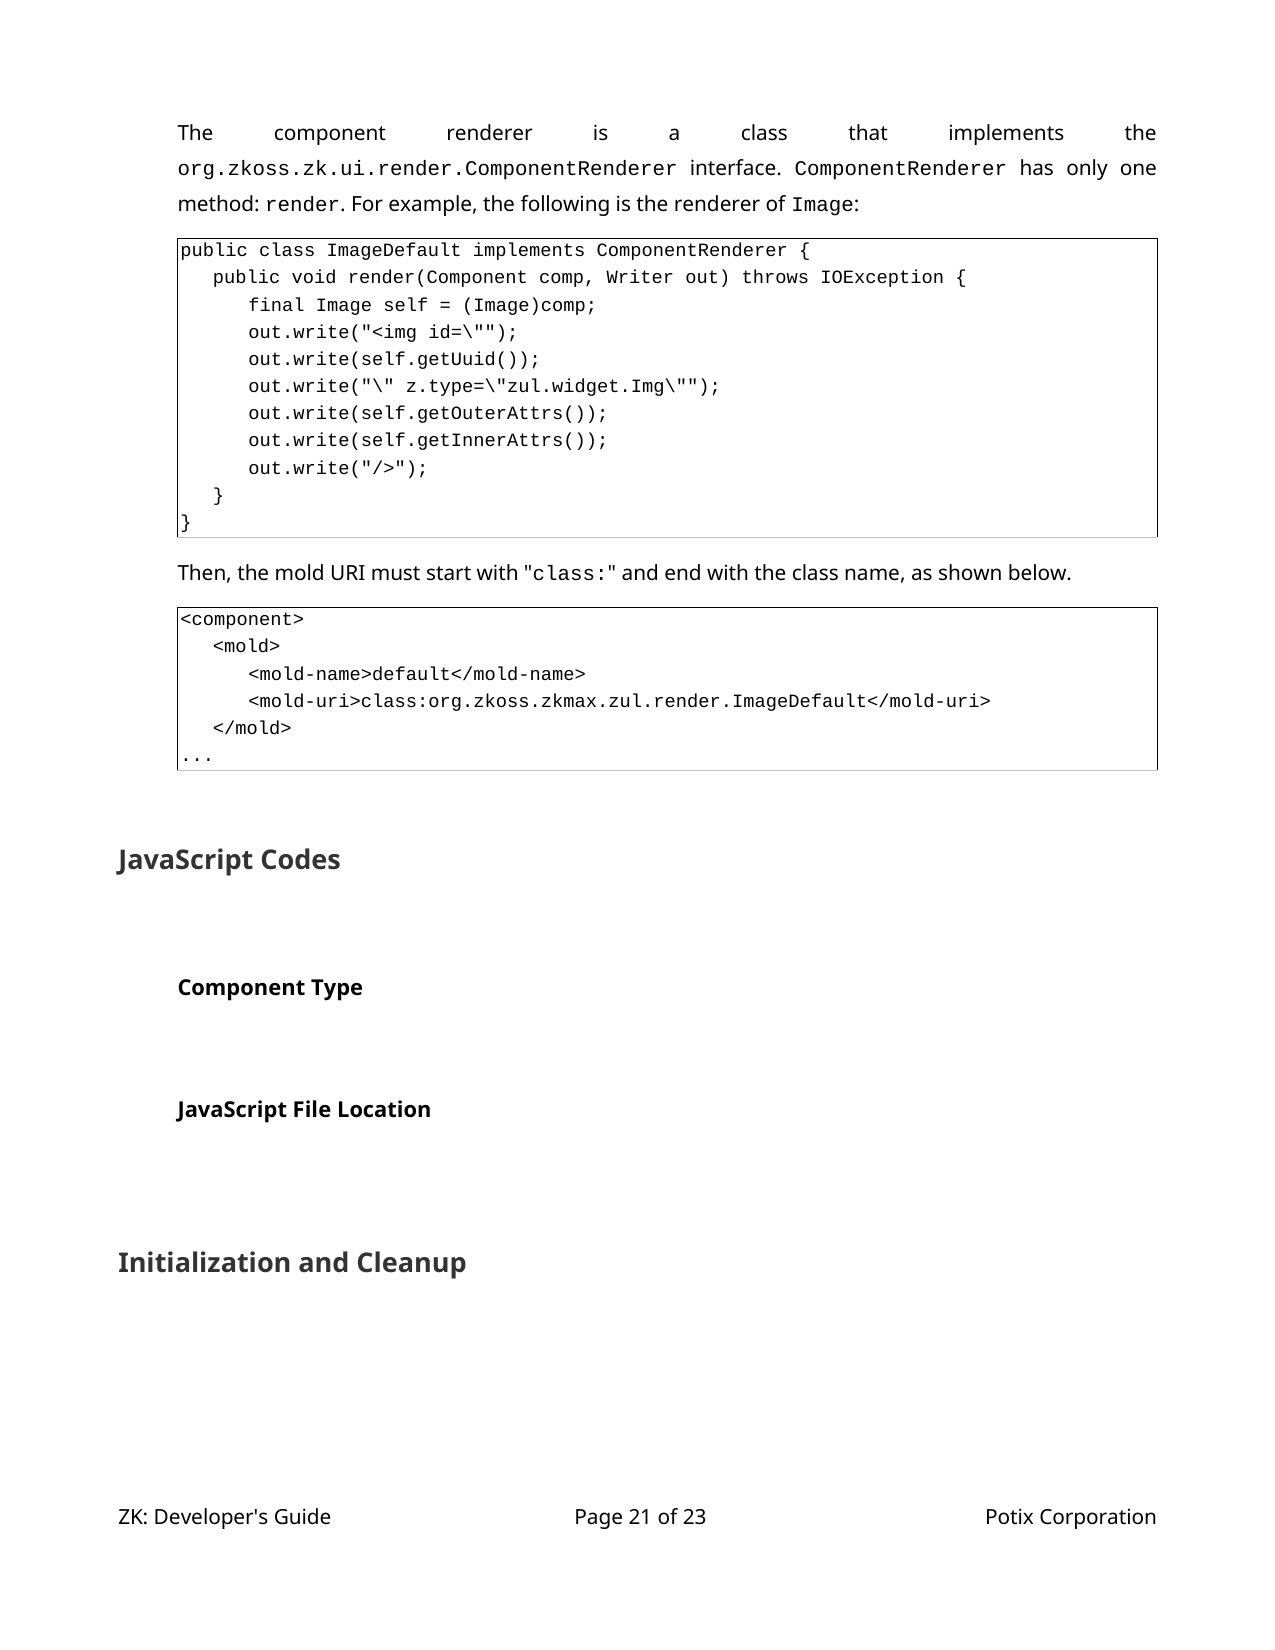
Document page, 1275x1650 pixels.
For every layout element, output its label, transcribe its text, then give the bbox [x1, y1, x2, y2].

subtitle JavaScript File Location [177, 1093, 1157, 1123]
subtitle Initialization and Cleanup [118, 1243, 1157, 1280]
text final Image self = (Image)comp; [178, 292, 1157, 317]
text out.write("/>"); [178, 456, 1157, 480]
text out.write("<img id=\""); [178, 319, 1157, 344]
subtitle Component Type [177, 972, 1157, 1002]
text } [178, 483, 1157, 507]
text The component renderer is a class that implements the org.zkoss.zk.ui.render.ComponentRenderer interface. ComponentRenderer has only one method: render. For example, the following is the renderer of Image: [177, 118, 1157, 217]
text <mold> [178, 634, 1157, 658]
text out.write(self.getInnerAttrs()); [178, 428, 1157, 453]
text </mold> [178, 716, 1157, 740]
text <mold-uri>class:org.zkoss.zkmax.zul.render.ImageDefault</mold-uri> [178, 688, 1157, 713]
text <component> [178, 608, 1157, 631]
text out.write(self.getOuterAttrs()); [178, 401, 1157, 425]
text ... [178, 743, 1157, 770]
subtitle JavaScript Codes [118, 841, 1157, 878]
text <mold-name>default</mold-name> [178, 661, 1157, 686]
text Then, the mold URI must start with "class:" and end with the class name, as shown below. [177, 558, 1157, 586]
text out.write("\" z.type=\"zul.widget.Img\""); [178, 374, 1157, 398]
text out.write(self.getUuid()); [178, 347, 1157, 371]
text } [178, 510, 1157, 537]
text public void render(Component comp, Writer out) throws IOException { [178, 265, 1157, 289]
text public class ImageDefault implements ComponentRenderer { [178, 239, 1157, 262]
